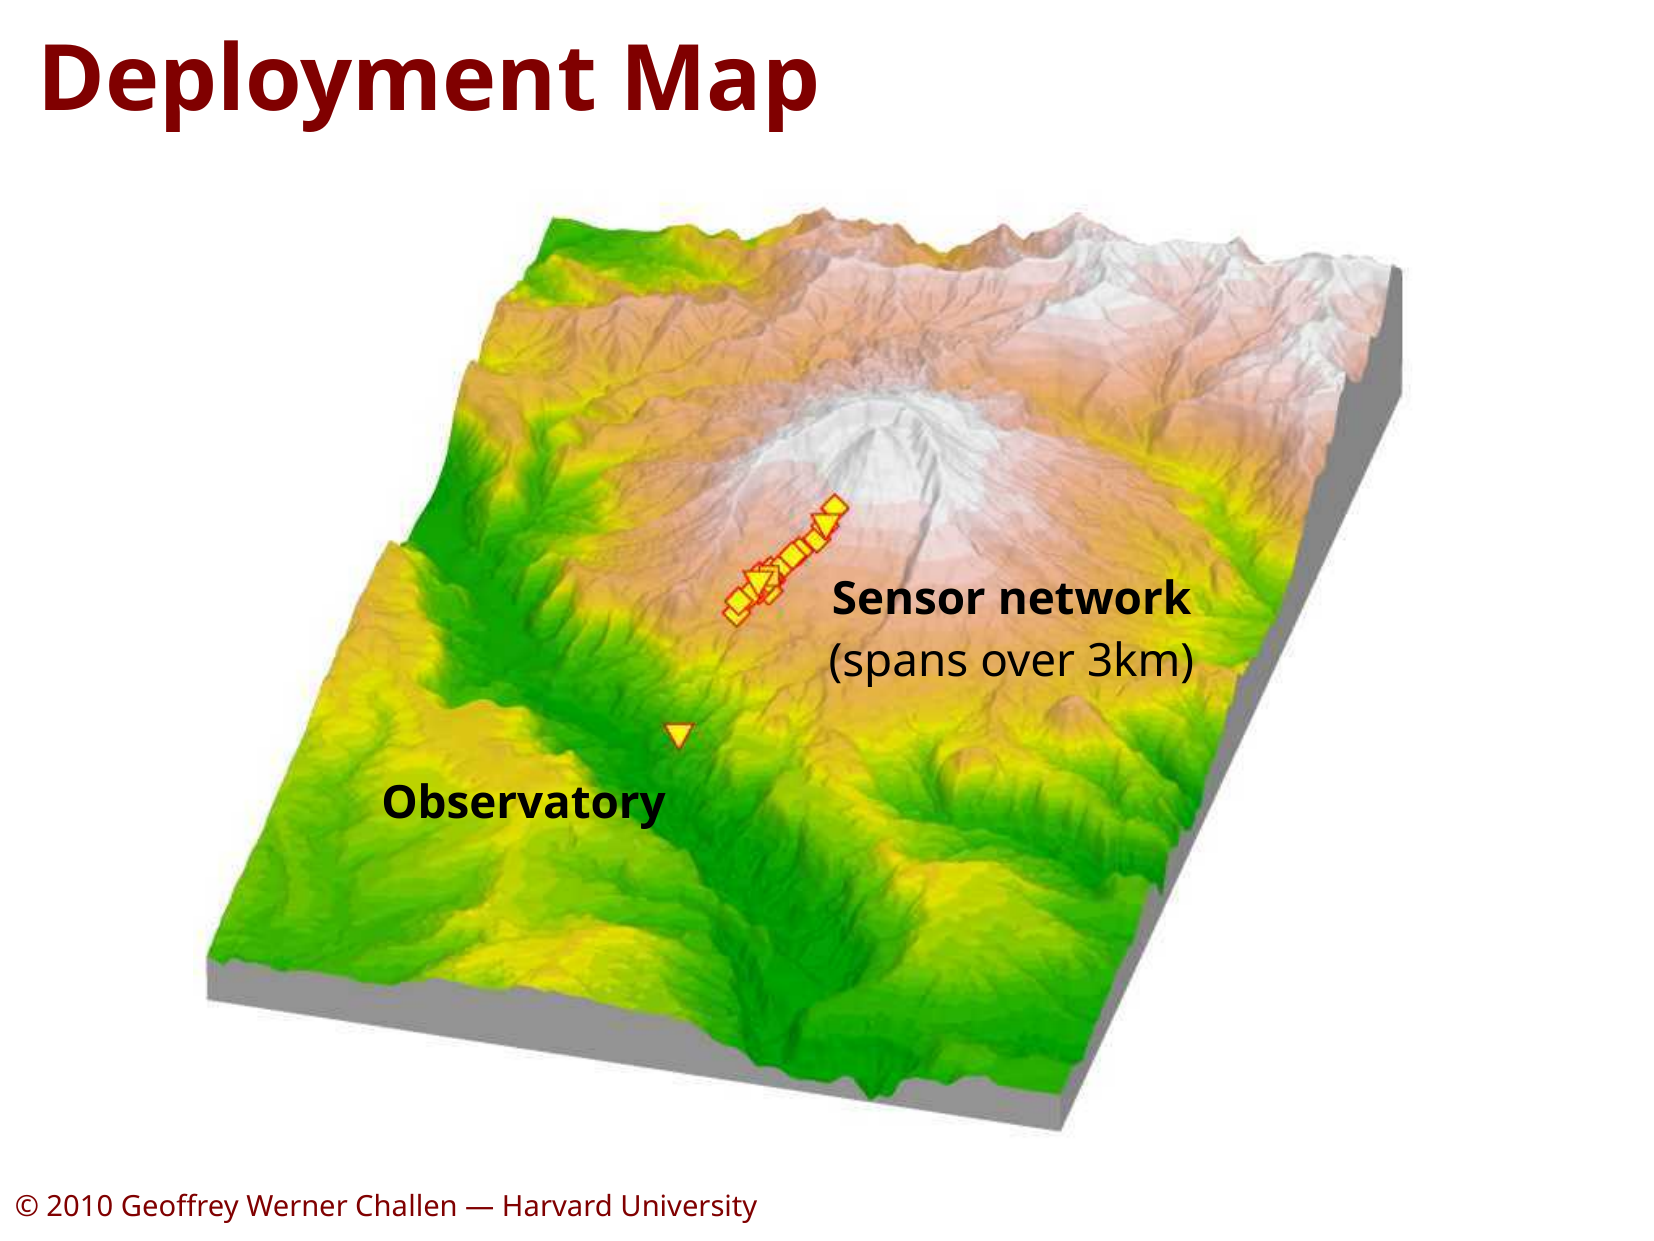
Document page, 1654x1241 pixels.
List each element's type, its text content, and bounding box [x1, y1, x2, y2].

text_box Sensor network (spans over 3km) [813, 557, 1227, 681]
text_box Observatory [366, 762, 688, 832]
picture [193, 177, 1414, 1151]
title Deployment Map [0, 7, 1654, 143]
